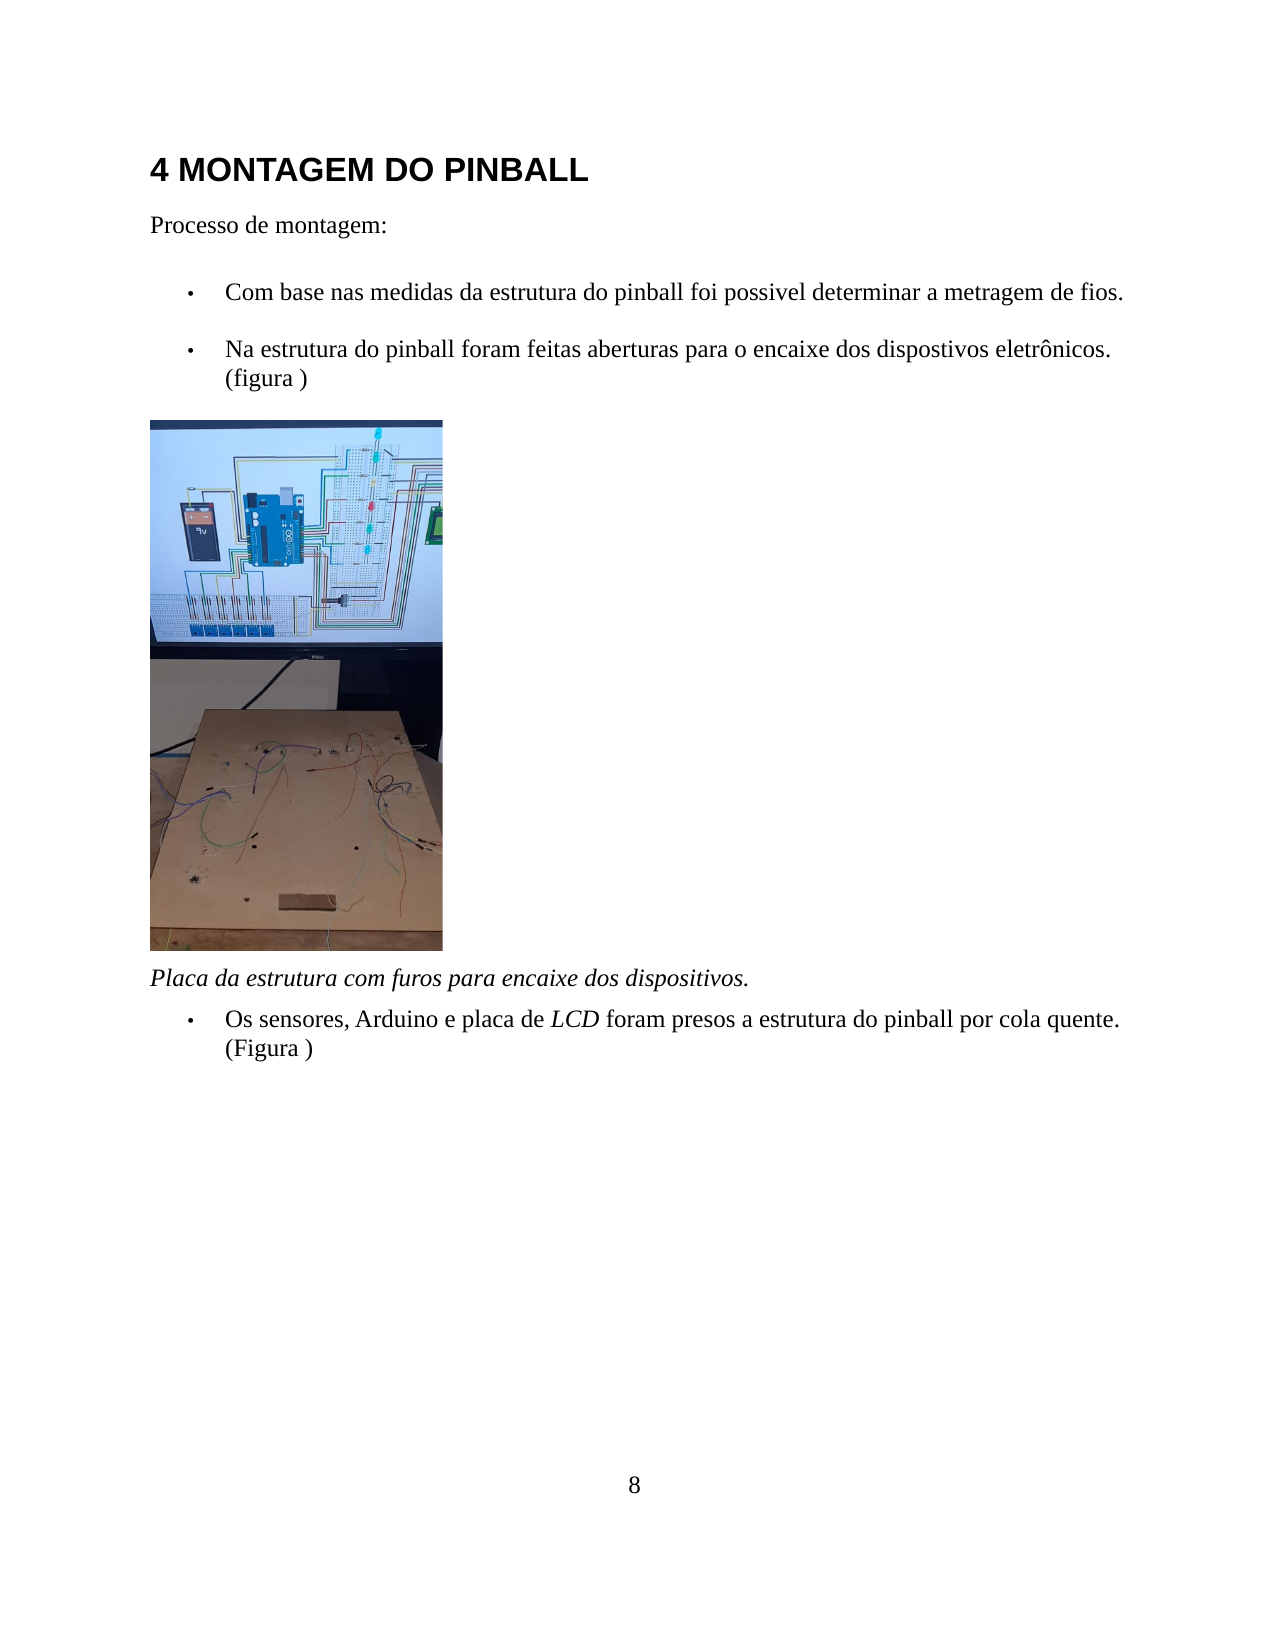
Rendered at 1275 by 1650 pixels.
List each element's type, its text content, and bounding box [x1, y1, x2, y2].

text Placa da estrutura com furos para encaixe dos dispositivos. [150, 963, 1125, 992]
list Na estrutura do pinball foram feitas aberturas para o encaixe dos dispostivos eletrônicos. (figura ) [187, 334, 1125, 420]
text Processo de montagem: [150, 210, 1125, 268]
subtitle 4 MONTAGEM DO PINBALL [150, 150, 1125, 189]
picture [150, 420, 443, 951]
list Os sensores, Arduino e placa de LCD foram presos a estrutura do pinball por cola quente. (Figura ) [187, 1004, 1125, 1091]
list Com base nas medidas da estrutura do pinball foi possivel determinar a metragem de fios. [187, 277, 1125, 334]
